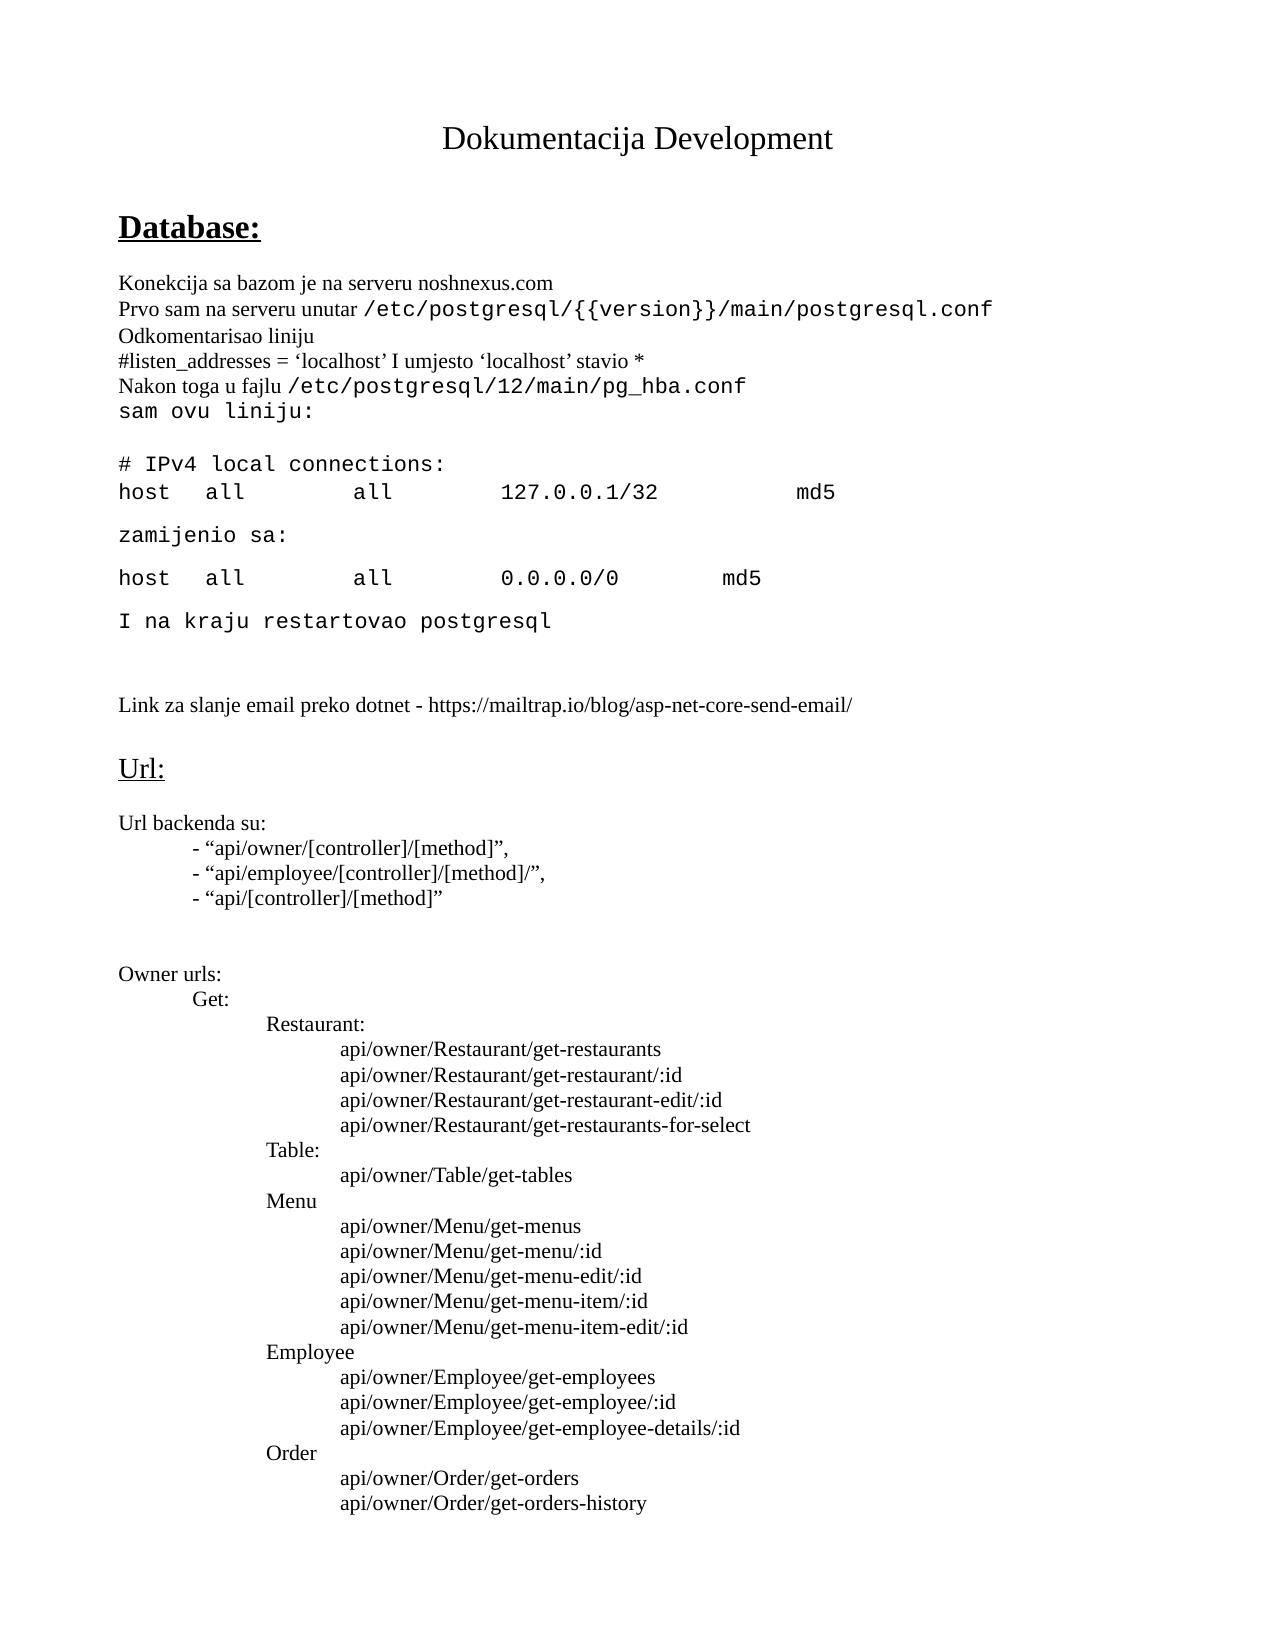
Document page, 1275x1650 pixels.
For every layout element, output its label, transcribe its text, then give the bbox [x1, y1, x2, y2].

text api/owner/Employee/get-employees [118, 1364, 1157, 1389]
text Restaurant: [118, 1011, 1157, 1036]
text api/owner/Menu/get-menu-item/:id [118, 1288, 1157, 1314]
text Menu [118, 1188, 1157, 1213]
text # IPv4 local connections: host all all 127.0.0.1/32 md5 [118, 453, 1157, 506]
text host all all 0.0.0.0/0 md5 [118, 568, 1157, 592]
text Employee [118, 1339, 1157, 1364]
text Url backenda su: - “api/owner/[controller]/[method]”, [118, 809, 1157, 860]
text Order [118, 1440, 1157, 1465]
text api/owner/Restaurant/get-restaurants-for-select [118, 1112, 1157, 1137]
text Owner urls: [118, 961, 1157, 986]
text api/owner/Restaurant/get-restaurants [118, 1036, 1157, 1062]
text Dokumentacija Development [118, 118, 1157, 156]
text - “api/employee/[controller]/[method]/”, [118, 860, 1157, 885]
text Url: [118, 751, 1157, 784]
text zamijenio sa: [118, 524, 1157, 549]
text Table: [118, 1137, 1157, 1162]
text api/owner/Employee/get-employee/:id [118, 1389, 1157, 1414]
text Get: [118, 986, 1157, 1011]
text api/owner/Menu/get-menus [118, 1213, 1157, 1238]
text Link za slanje email preko dotnet - https://mailtrap.io/blog/asp-net-core-send-email/ [118, 692, 1157, 717]
text Nakon toga u fajlu /etc/postgresql/12/main/pg_hba.conf [118, 373, 1157, 400]
text api/owner/Order/get-orders [118, 1465, 1157, 1490]
text Konekcija sa bazom je na serveru noshnexus.com [118, 270, 1157, 296]
text api/owner/Menu/get-menu-edit/:id [118, 1263, 1157, 1288]
text - “api/[controller]/[method]” [118, 885, 1157, 910]
text Database: [118, 207, 1157, 245]
text I na kraju restartovao postgresql [118, 611, 1157, 635]
text #listen_addresses = ‘localhost’ I umjesto ‘localhost’ stavio * [118, 348, 1157, 373]
text api/owner/Table/get-tables [118, 1162, 1157, 1188]
text api/owner/Restaurant/get-restaurant-edit/:id [118, 1087, 1157, 1112]
text sam ovu liniju: [118, 400, 1157, 425]
text api/owner/Order/get-orders-history [118, 1490, 1157, 1515]
text api/owner/Menu/get-menu/:id [118, 1238, 1157, 1263]
text Odkomentarisao liniju [118, 323, 1157, 348]
text api/owner/Restaurant/get-restaurant/:id [118, 1062, 1157, 1087]
text api/owner/Menu/get-menu-item-edit/:id [118, 1314, 1157, 1339]
text api/owner/Employee/get-employee-details/:id [118, 1414, 1157, 1440]
text Prvo sam na serveru unutar /etc/postgresql/{{version}}/main/postgresql.conf [118, 296, 1157, 323]
